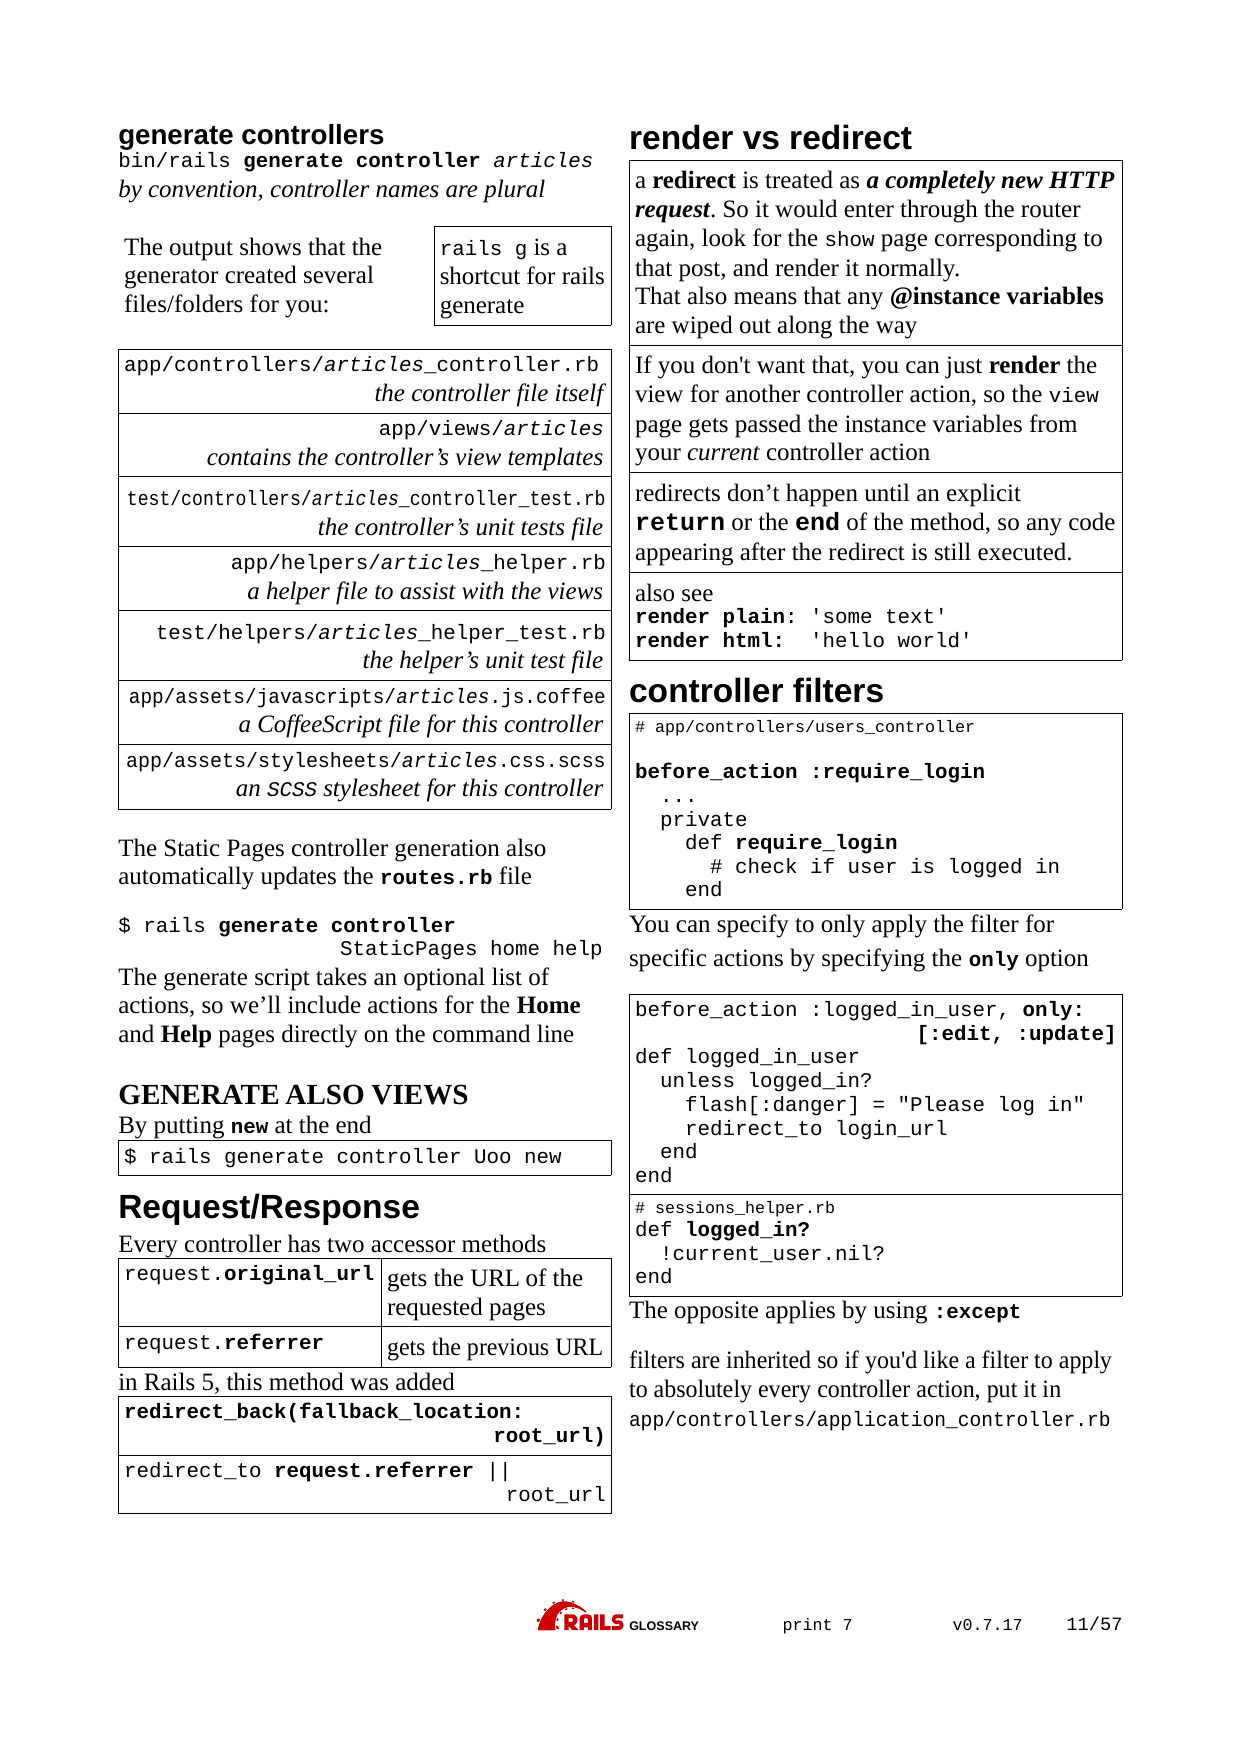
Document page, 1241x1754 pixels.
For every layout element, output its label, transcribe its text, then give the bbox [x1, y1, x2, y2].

text The generate script takes an optional list of actions, so we’ll include actions for the Home and Help pages directly on the command line [118, 962, 611, 1048]
table_cell app/helpers/articles_helper.rb a helper file to assist with the views [119, 547, 611, 610]
table_header rails g is a shortcut for rails generate [435, 227, 611, 325]
text in Rails 5, this method was added [118, 1368, 611, 1396]
subtitle controller filters [629, 671, 1122, 710]
table_cell app/views/articles contains the controller’s view templates [119, 414, 611, 476]
text By putting new at the end [118, 1110, 611, 1140]
table_cell redirect_to request.referrer || root_url [119, 1456, 611, 1513]
table_header $ rails generate controller Uoo new [119, 1141, 611, 1175]
text GENERATE ALSO VIEWS [118, 1077, 611, 1110]
table_cell If you don't want that, you can just render the view for another controller action, so the view page gets passed the instance variables from your current controller action [630, 346, 1122, 472]
text StaticPages home help [118, 938, 611, 962]
text Every controller has two accessor methods [118, 1229, 611, 1257]
table_cell also see render plain: 'some text' render html: 'hello world' [630, 573, 1122, 659]
table_header a redirect is treated as a completely new HTTP request. So it would enter through the router again, look for the show page corresponding to that post, and render it normally. That also means that any @instance variables are wiped out along the way [630, 161, 1122, 344]
text The Static Pages controller generation also automatically updates the routes.rb file [118, 833, 611, 891]
table_cell test/helpers/articles_helper_test.rb the helper’s unit test file [119, 611, 611, 680]
table_cell redirects don’t happen until an explicit return or the end of the method, so any code appearing after the redirect is still executed. [630, 473, 1122, 572]
table_header gets the URL of the requested pages [382, 1259, 611, 1326]
text The opposite applies by using :except [629, 1297, 1122, 1325]
subtitle render vs redirect [629, 118, 1122, 157]
text filters are inherited so if you'd like a filter to apply to absolutely every controller action, put it in app/controllers/application_controller.rb [629, 1346, 1122, 1433]
table_cell app/assets/javascripts/articles.js.coffee a CoffeeScript file for this controller [119, 681, 611, 744]
text bin/rails generate controller articles [118, 150, 611, 174]
table_header app/controllers/articles_controller.rb the controller file itself [119, 350, 611, 412]
text by convention, controller names are plural [118, 174, 611, 202]
text You can specify to only apply the filter for specific actions by specifying the only option [629, 910, 1122, 973]
table_cell # sessions_helper.rb def logged_in? !current_user.nil? end [630, 1195, 1122, 1296]
text $ rails generate controller [118, 914, 611, 938]
subtitle Request/Response [118, 1187, 611, 1226]
table_header before_action :logged_in_user, only: [:edit, :update] def logged_in_user unless logged_in? flash[:danger] = "Please log in" redirect_to login_url end end [630, 995, 1122, 1194]
table_header request.original_url [119, 1259, 381, 1326]
subtitle generate controllers [118, 118, 611, 150]
table_cell test/controllers/articles_controller_test.rb the controller’s unit tests file [119, 477, 611, 546]
table_header The output shows that the generator created several files/folders for you: [118, 226, 434, 325]
table_header # app/controllers/users_controller before_action :require_login ... private def require_login # check if user is logged in end [630, 714, 1122, 909]
table_header redirect_back(fallback_location: root_url) [119, 1397, 611, 1454]
table_cell request.referrer [119, 1327, 381, 1367]
table_cell gets the previous URL [382, 1327, 611, 1367]
table_cell app/assets/stylesheets/articles.css.scss an SCSS stylesheet for this controller [119, 745, 611, 809]
